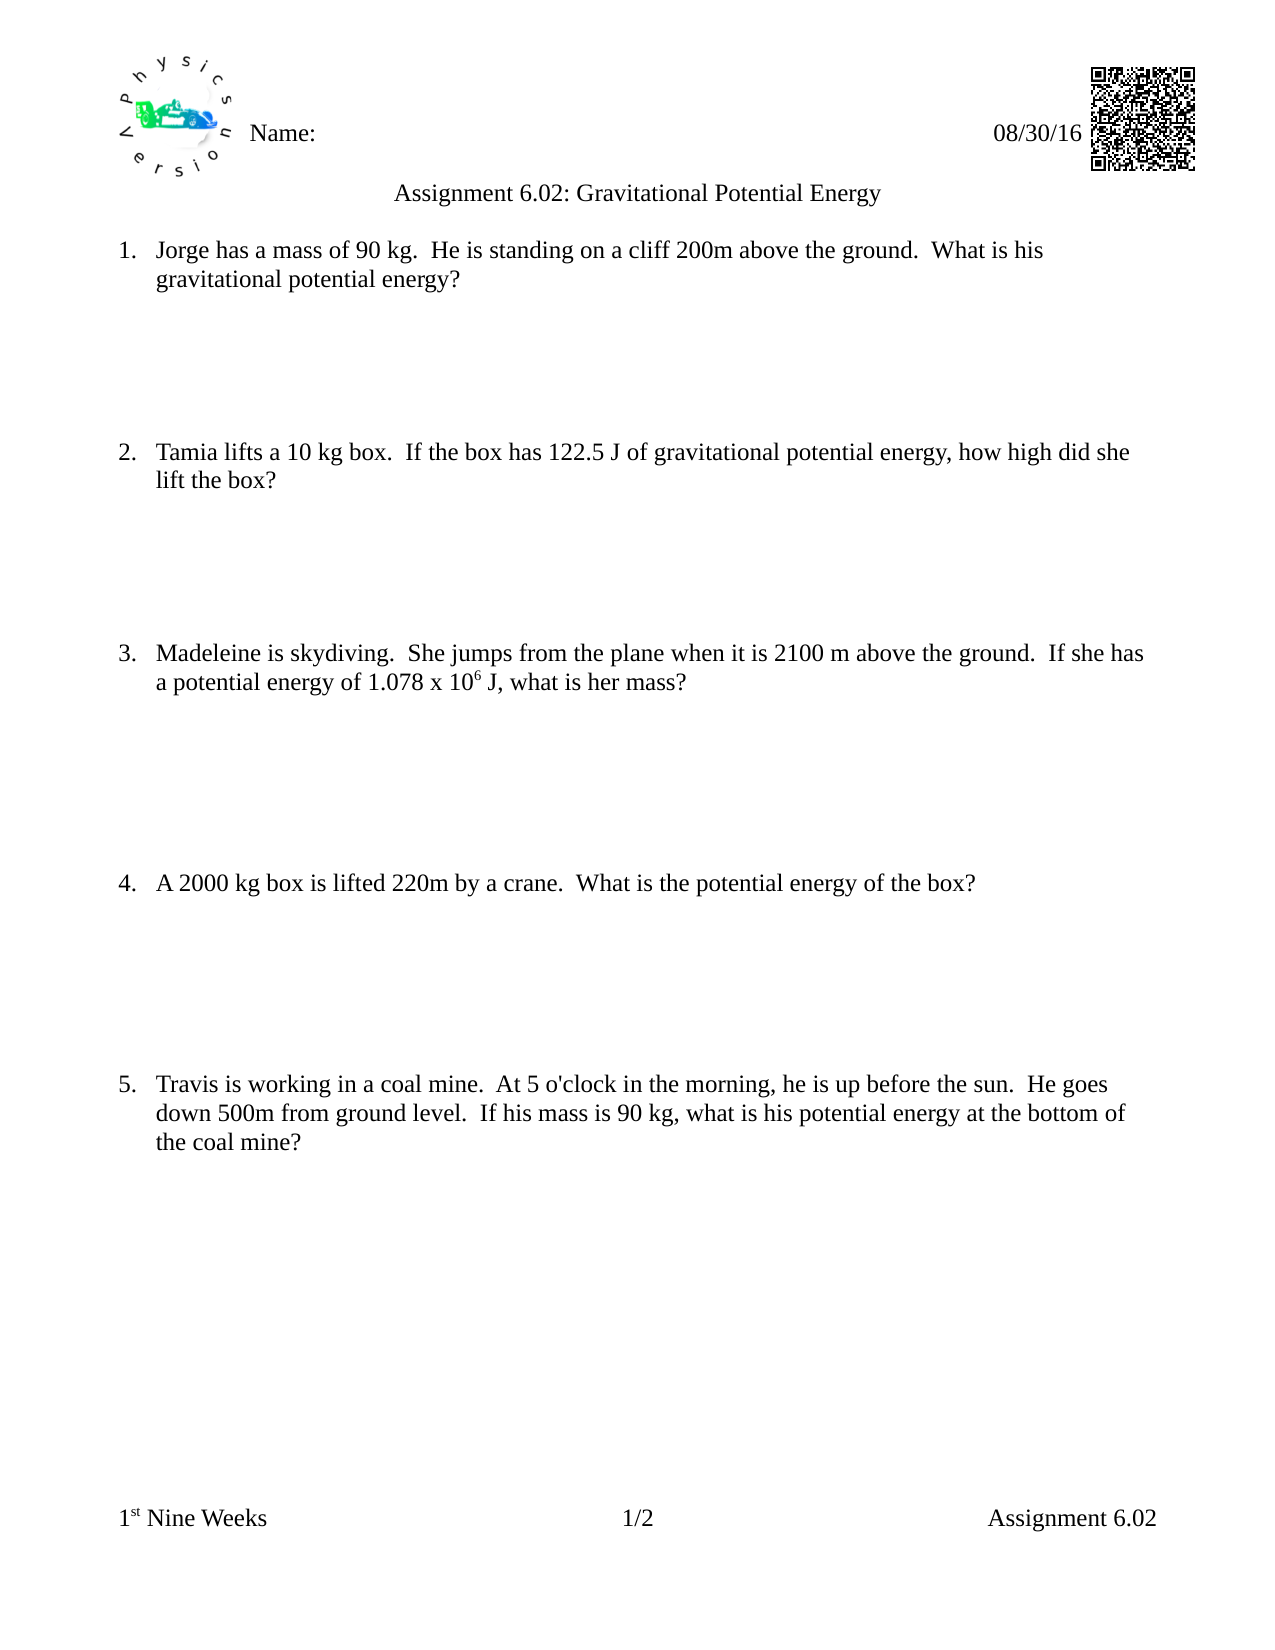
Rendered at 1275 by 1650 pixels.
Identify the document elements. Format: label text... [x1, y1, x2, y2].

text Assignment 6.02: Gravitational Potential Energy [118, 176, 1157, 207]
list A 2000 kg box is lifted 220m by a crane. What is the potential energy of the box? [118, 868, 1157, 897]
picture [1082, 58, 1203, 179]
list Tamia lifts a 10 kg box. If the box has 122.5 J of gravitational potential energy, how high did she lift the box? [118, 437, 1157, 494]
list Jorge has a mass of 90 kg. He is standing on a cliff 200m above the ground. What is his gravitational potential energy? [118, 236, 1157, 293]
list Travis is working in a coal mine. At 5 o'clock in the morning, he is up before the sun. He goes down 500m from ground level. If his mass is 90 kg, what is his potential energy at the bottom of the coal mine? [118, 1069, 1157, 1156]
list Madeleine is skydiving. She jumps from the plane when it is 2100 m above the ground. If she has a potential energy of 1.078 x 106 J, what is her mass? [118, 638, 1157, 696]
picture [119, 56, 232, 177]
